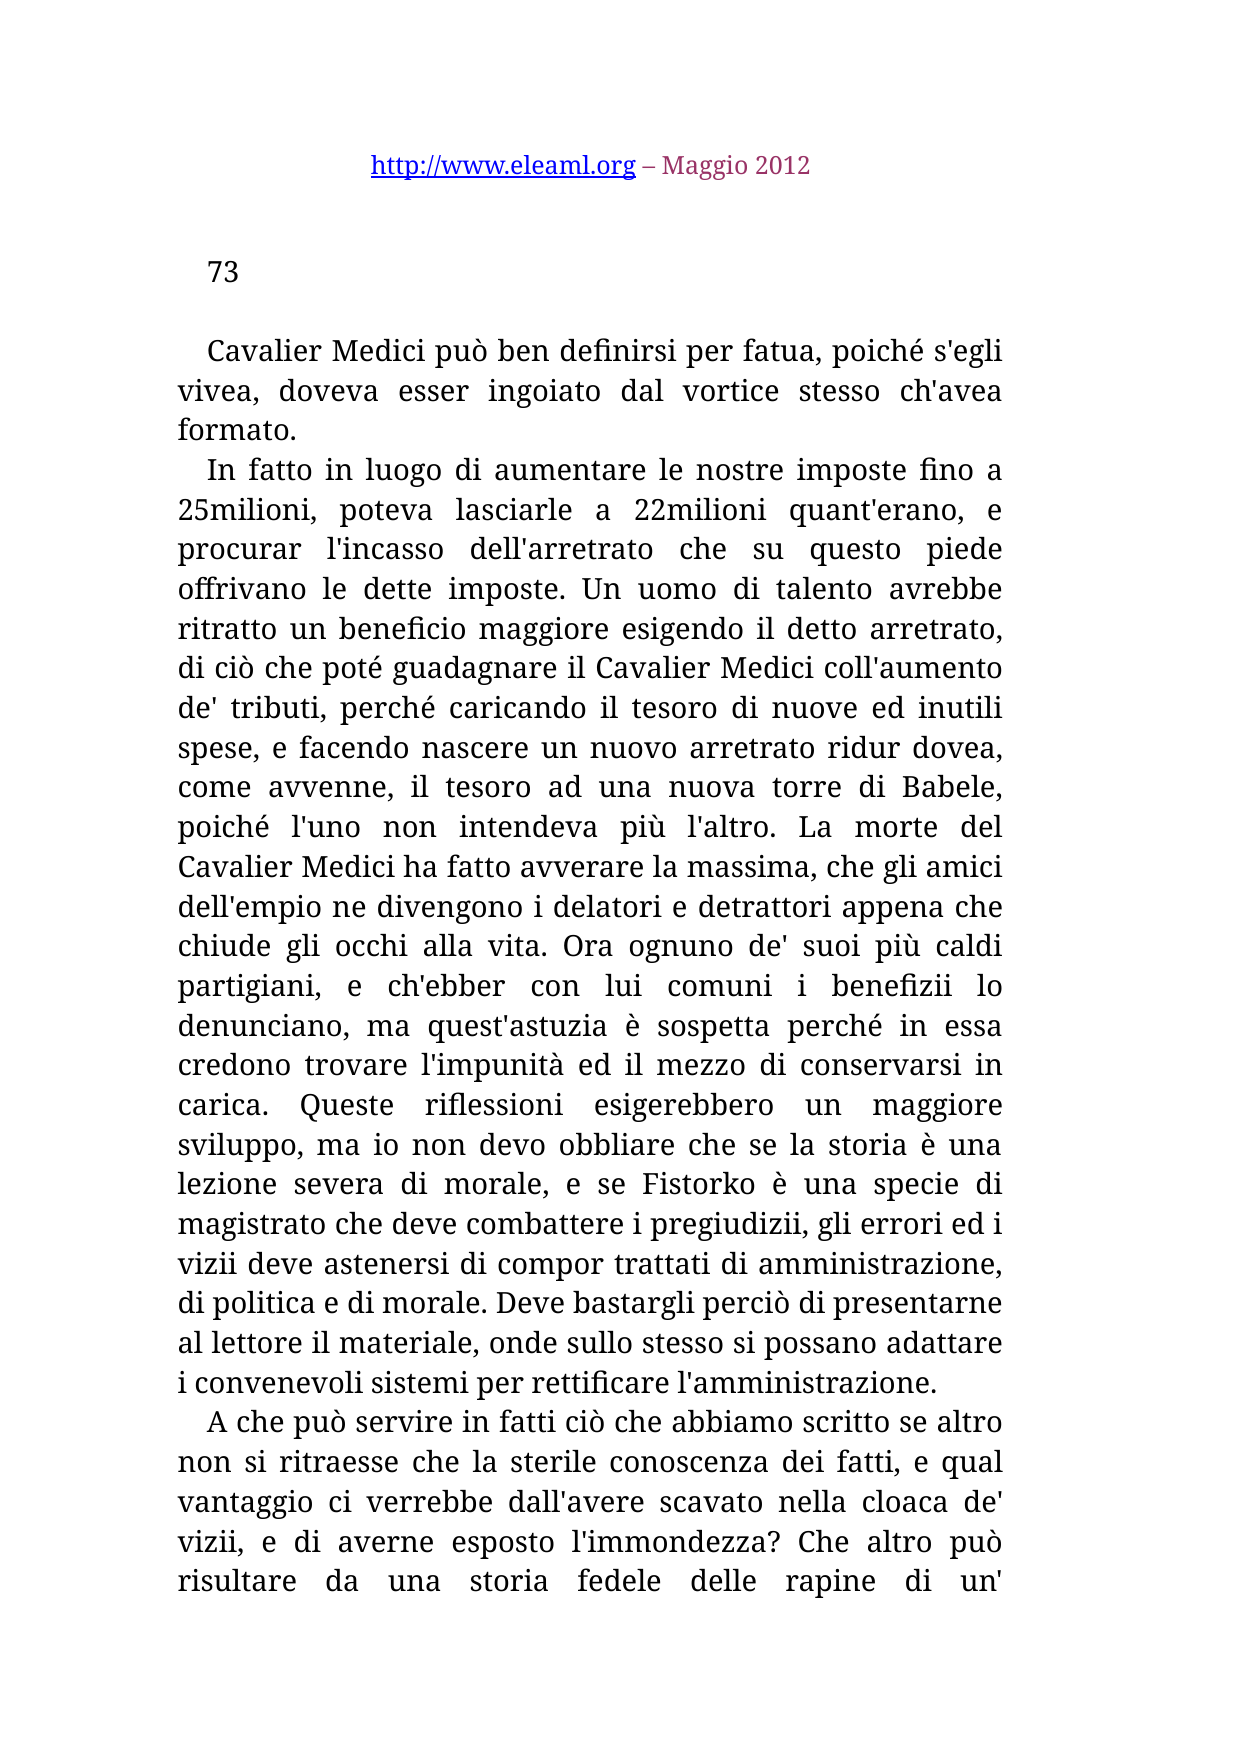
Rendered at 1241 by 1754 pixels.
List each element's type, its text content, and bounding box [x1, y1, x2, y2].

text Cavalier Medici può ben definirsi per fatua, poiché s'egli vivea, doveva esser ingoiato dal vortice stesso ch'avea formato. [177, 330, 1004, 449]
text A che può servire in fatti ciò che abbiamo scritto se altro non si ritraesse che la sterile conoscenza dei fatti, e qual vantaggio ci verrebbe dall'avere scavato nella cloaca de' vizii, e di averne esposto l'immondezza? Che altro può risultare da una storia fedele delle rapine di un' [177, 1402, 1004, 1600]
text 73 [177, 251, 1004, 291]
text In fatto in luogo di aumentare le nostre imposte fino a 25milioni, poteva lasciarle a 22milioni quant'erano, e procurar l'incasso dell'arretrato che su questo piede offrivano le dette imposte. Un uomo di talento avrebbe ritratto un beneficio maggiore esigendo il detto arretrato, di ciò che poté guadagnare il Cavalier Medici coll'aumento de' tributi, perché caricando il tesoro di nuove ed inutili spese, e facendo nascere un nuovo arretrato ridur dovea, come avvenne, il tesoro ad una nuova torre di Babele, poiché l'uno non intendeva più l'altro. La morte del Cavalier Medici ha fatto avverare la massima, che gli amici dell'empio ne divengono i delatori e detrattori appena che chiude gli occhi alla vita. Ora ognuno de' suoi più caldi partigiani, e ch'ebber con lui comuni i benefizii lo denunciano, ma quest'astuzia è sospetta perché in essa credono trovare l'impunità ed il mezzo di conservarsi in carica. Queste riflessioni esigerebbero un maggiore sviluppo, ma io non devo obbliare che se la storia è una lezione severa di morale, e se Fistorko è una specie di magistrato che deve combattere i pregiudizii, gli errori ed i vizii deve astenersi di compor trattati di amministrazione, di politica e di morale. Deve bastargli perciò di presentarne al lettore il materiale, onde sullo stesso si possano adattare i convenevoli sistemi per rettificare l'amministrazione. [177, 449, 1004, 1402]
